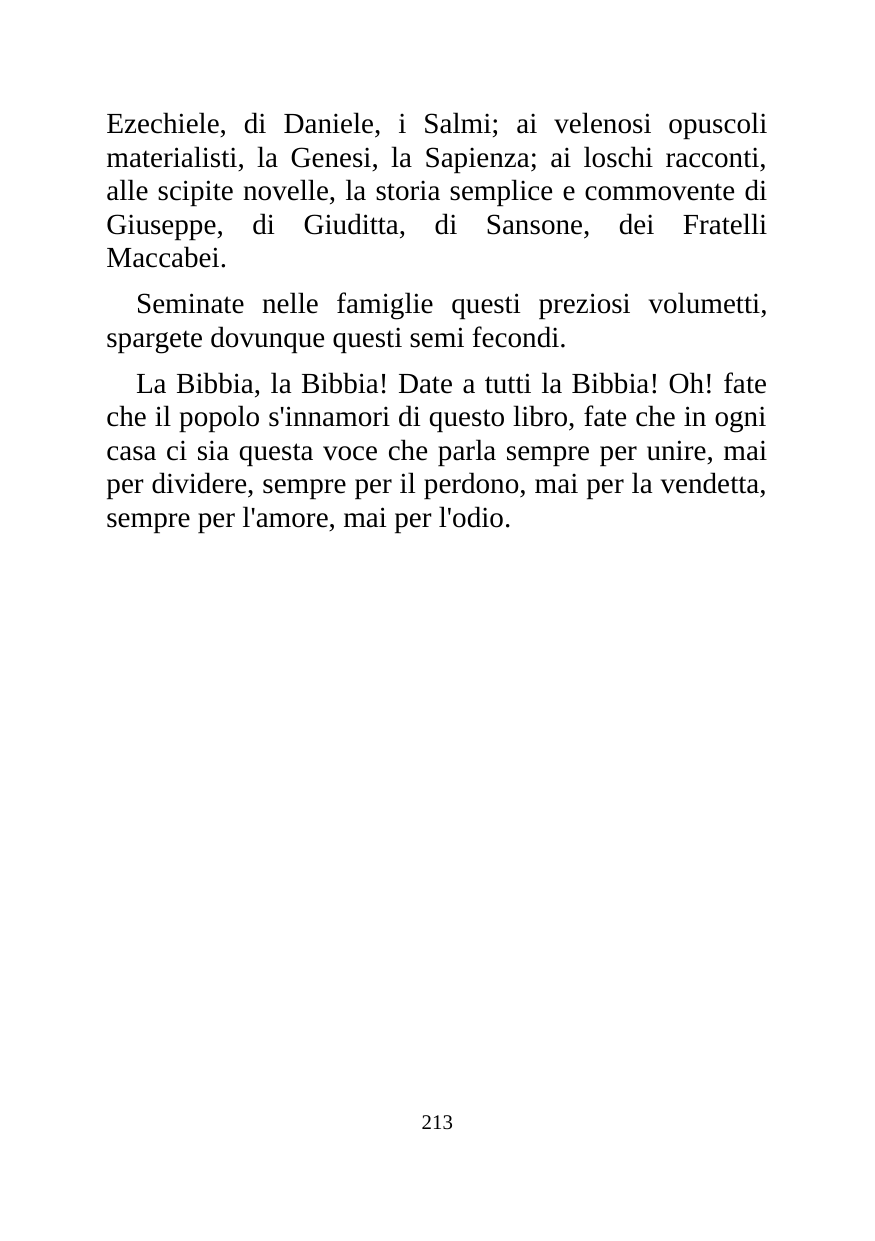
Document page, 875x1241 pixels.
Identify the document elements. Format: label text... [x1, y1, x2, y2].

text Ezechiele, di Daniele, i Salmi; ai velenosi opuscoli materialisti, la Genesi, la Sapienza; ai loschi racconti, alle scipite novelle, la storia semplice e commovente di Giuseppe, di Giuditta, di Sansone, dei Fratelli Maccabei. [106, 106, 768, 274]
text Seminate nelle famiglie questi preziosi volumetti, spargete dovunque questi semi fecondi. [106, 286, 768, 353]
text La Bibbia, la Bibbia! Date a tutti la Bibbia! Oh! fate che il popolo s'innamori di questo libro, fate che in ogni casa ci sia questa voce che parla sempre per unire, mai per dividere, sempre per il perdono, mai per la vendetta, sempre per l'amore, mai per l'odio. [106, 366, 768, 534]
